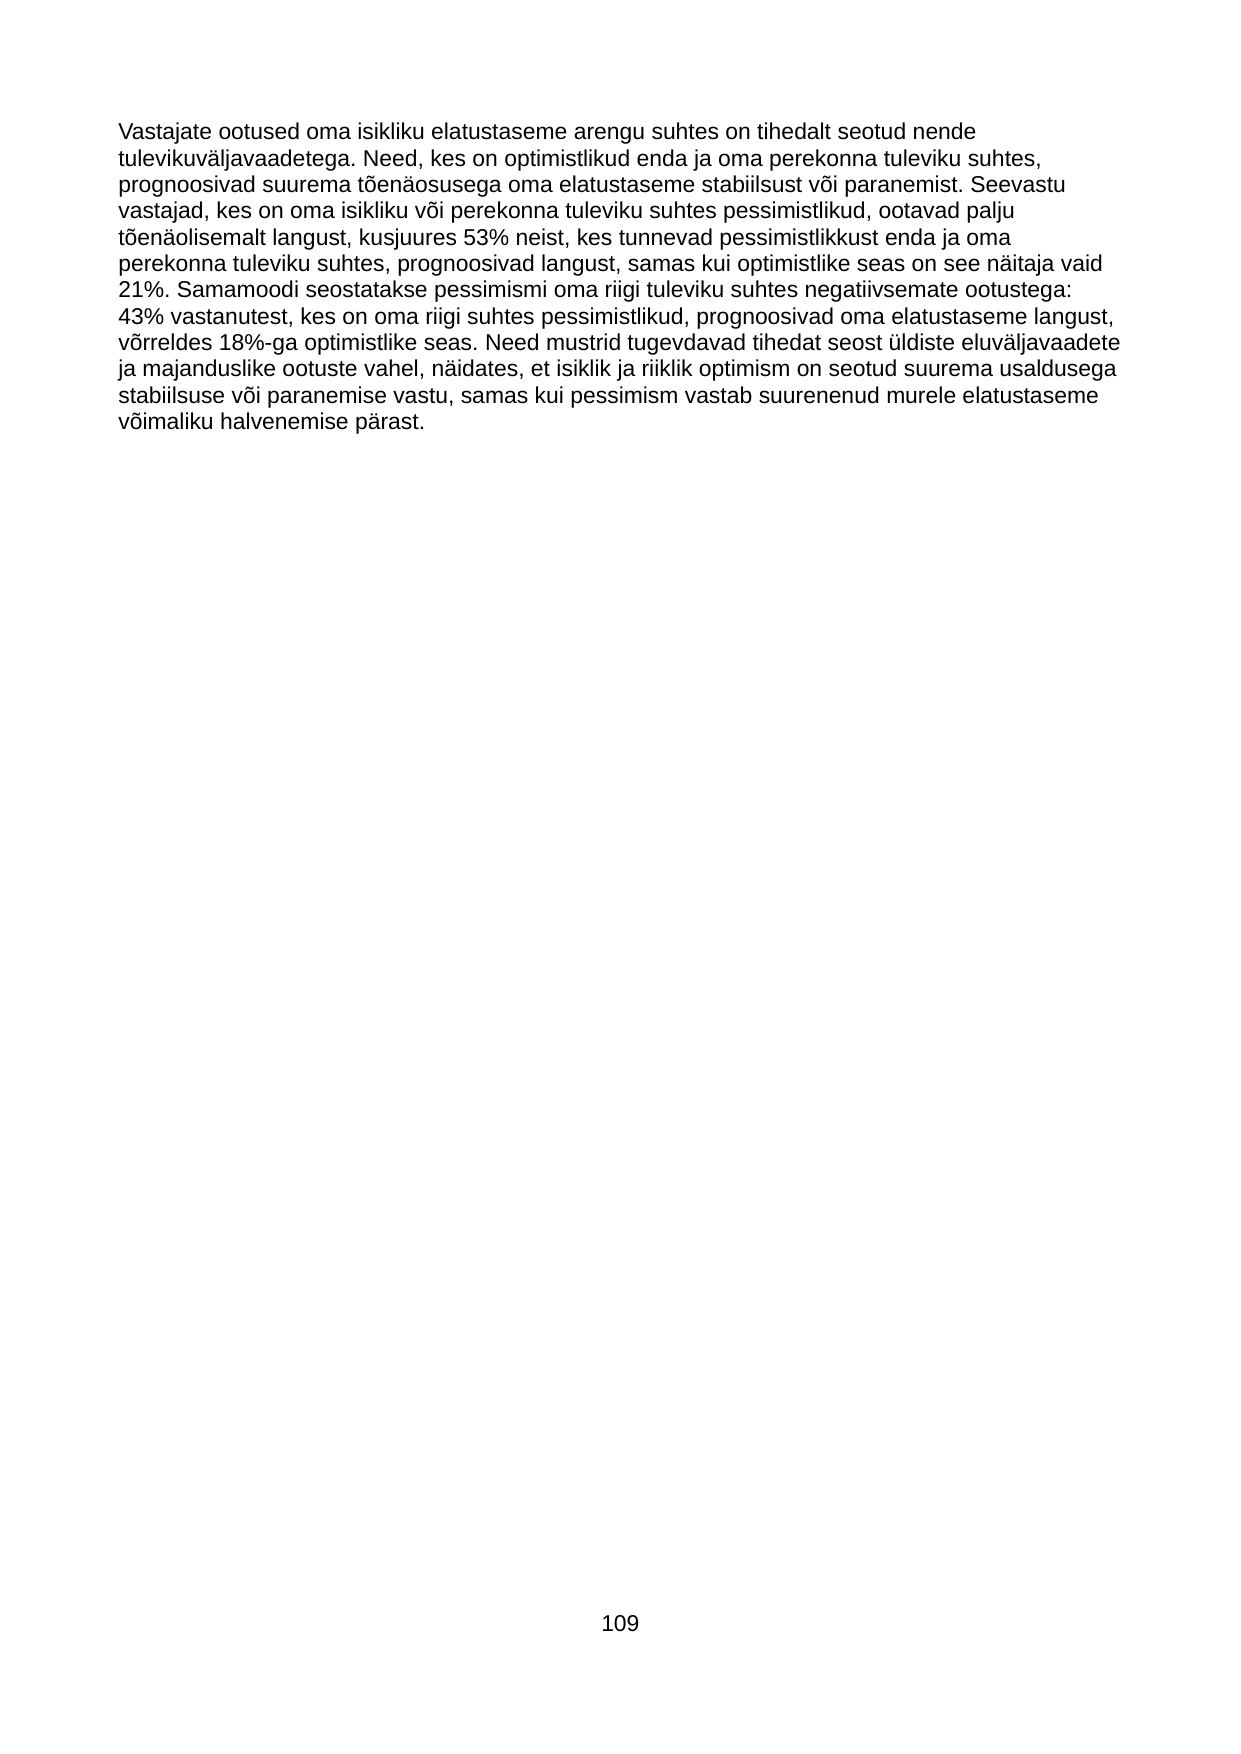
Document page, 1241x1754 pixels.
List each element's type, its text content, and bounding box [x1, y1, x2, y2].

text Vastajate ootused oma isikliku elatustaseme arengu suhtes on tihedalt seotud nende tulevikuväljavaadetega. Need, kes on optimistlikud enda ja oma perekonna tuleviku suhtes, prognoosivad suurema tõenäosusega oma elatustaseme stabiilsust või paranemist. Seevastu vastajad, kes on oma isikliku või perekonna tuleviku suhtes pessimistlikud, ootavad palju tõenäolisemalt langust, kusjuures 53% neist, kes tunnevad pessimistlikkust enda ja oma perekonna tuleviku suhtes, prognoosivad langust, samas kui optimistlike seas on see näitaja vaid 21%. Samamoodi seostatakse pessimismi oma riigi tuleviku suhtes negatiivsemate ootustega: 43% vastanutest, kes on oma riigi suhtes pessimistlikud, prognoosivad oma elatustaseme langust, võrreldes 18%-ga optimistlike seas. Need mustrid tugevdavad tihedat seost üldiste eluväljavaadete ja majanduslike ootuste vahel, näidates, et isiklik ja riiklik optimism on seotud suurema usaldusega stabiilsuse või paranemise vastu, samas kui pessimism vastab suurenenud murele elatustaseme võimaliku halvenemise pärast. [118, 118, 1122, 434]
